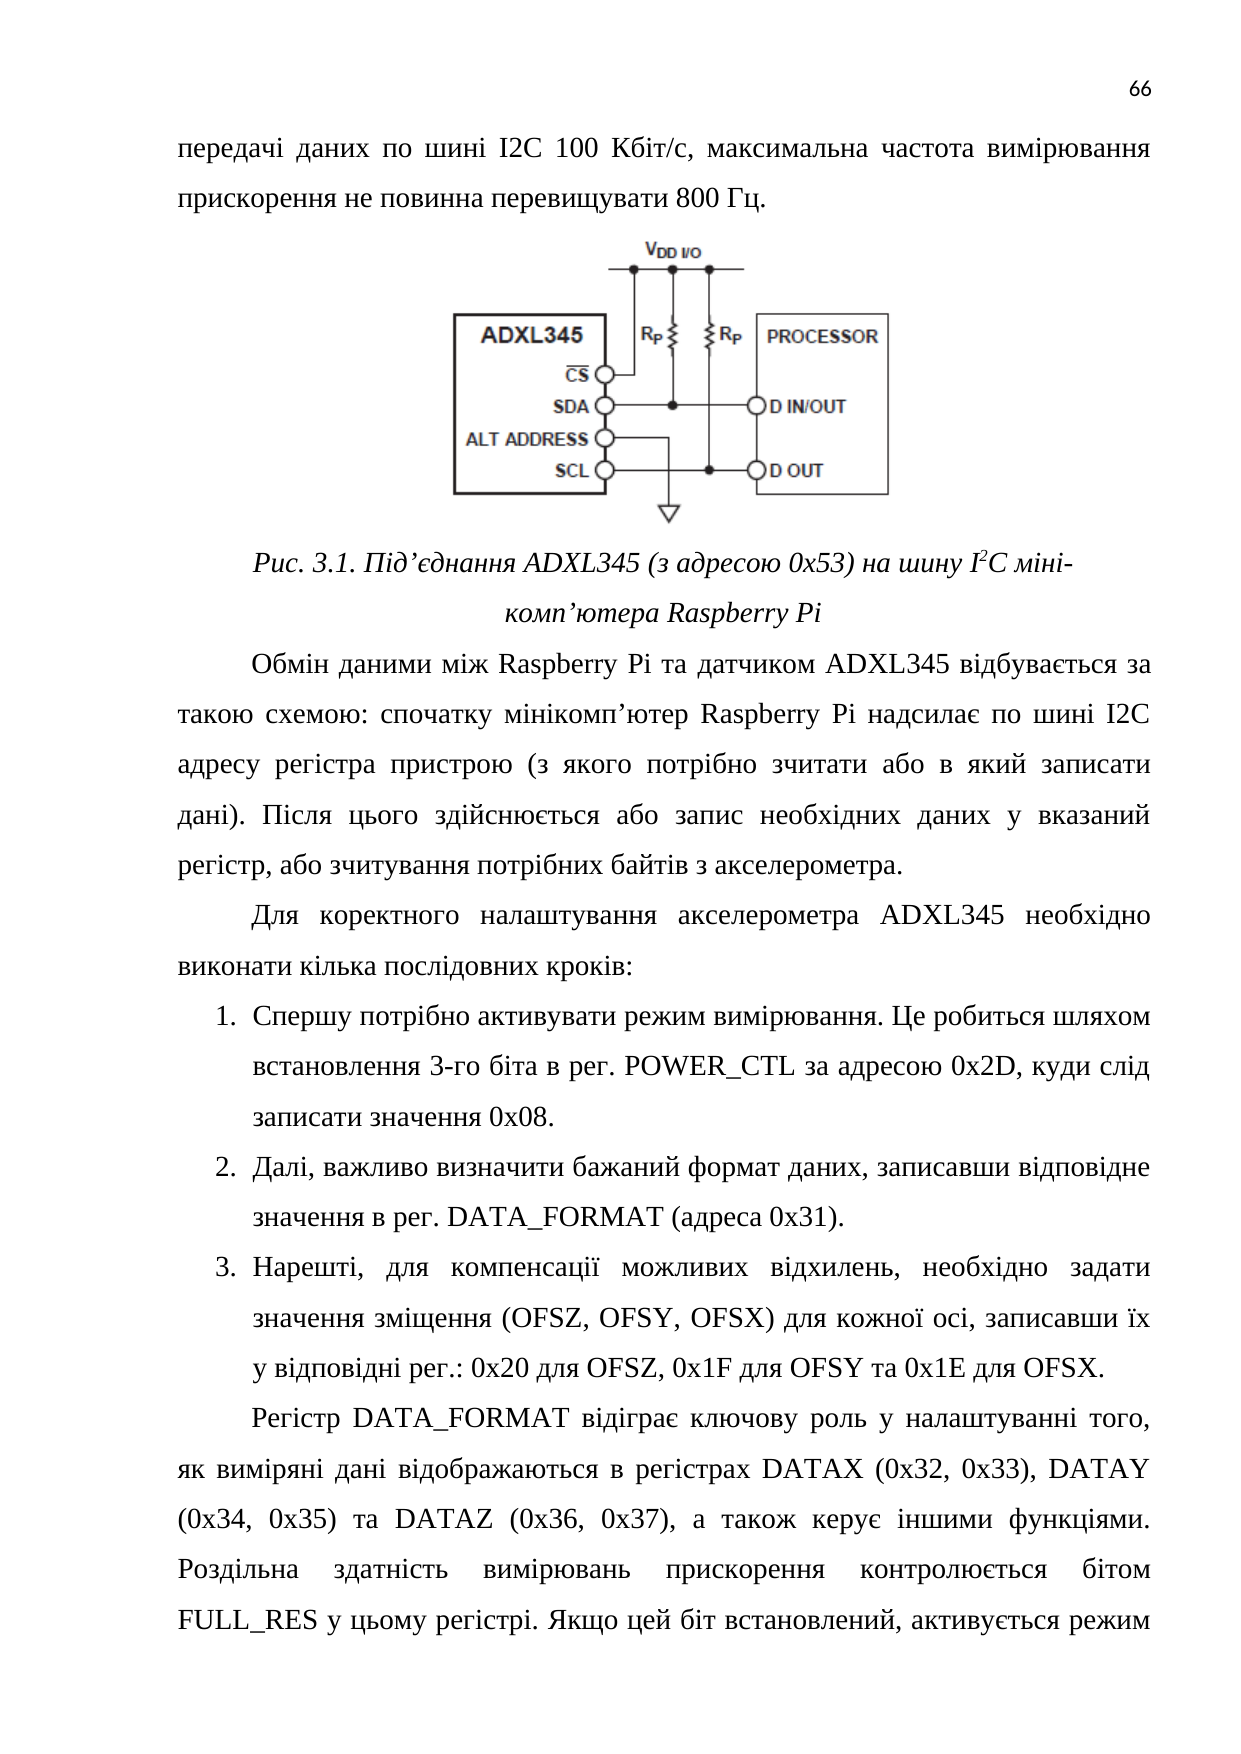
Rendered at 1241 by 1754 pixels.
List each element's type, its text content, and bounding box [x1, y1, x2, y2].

text Рис. 3.1. Під’єднання ADXL345 (з адресою 0x53) на шину I2C міні-комп’ютера Raspberry Pi [177, 545, 1152, 629]
text Обмін даними між Raspberry Pi та датчиком ADXL345 відбувається за такою схемою: спочатку мінікомп’ютер Raspberry Pi надсилає по шині I2C адресу регістра пристрою (з якого потрібно зчитати або в який записати дані). Після цього здійснюється або запис необхідних даних у вказаний регістр, або зчитування потрібних байтів з акселерометра. [177, 646, 1152, 881]
list Нарешті, для компенсації можливих відхилень, необхідно задати значення зміщення (OFSZ, OFSY, OFSX) для кожної осі, записавши їх у відповідні рег.: 0x20 для OFSZ, 0x1F для OFSY та 0x1E для OFSX. [215, 1249, 1152, 1384]
text Для коректного налаштування акселерометра ADXL345 необхідно виконати кілька послідовних кроків: [177, 897, 1152, 981]
picture [428, 230, 901, 531]
text передачі даних по шині I2C 100 Кбіт/с, максимальна частота вимірювання прискорення не повинна перевищувати 800 Гц. [177, 130, 1152, 214]
list Далі, важливо визначити бажаний формат даних, записавши відповідне значення в рег. DATA_FORMAT (адреса 0x31). [215, 1149, 1152, 1233]
text Регістр DATA_FORMAT відіграє ключову роль у налаштуванні того, як виміряні дані відображаються в регістрах DATAX (0x32, 0x33), DATAY (0x34, 0x35) та DATAZ (0x36, 0x37), а також керує іншими функціями. Роздільна здатність вимірювань прискорення контролюється бітом FULL_RES у цьому регістрі. Якщо цей біт встановлений, активується режим [177, 1401, 1152, 1635]
list Спершу потрібно активувати режим вимірювання. Це робиться шляхом встановлення 3-го біта в рег. POWER_CTL за адресою 0x2D, куди слід записати значення 0x08. [215, 998, 1152, 1132]
